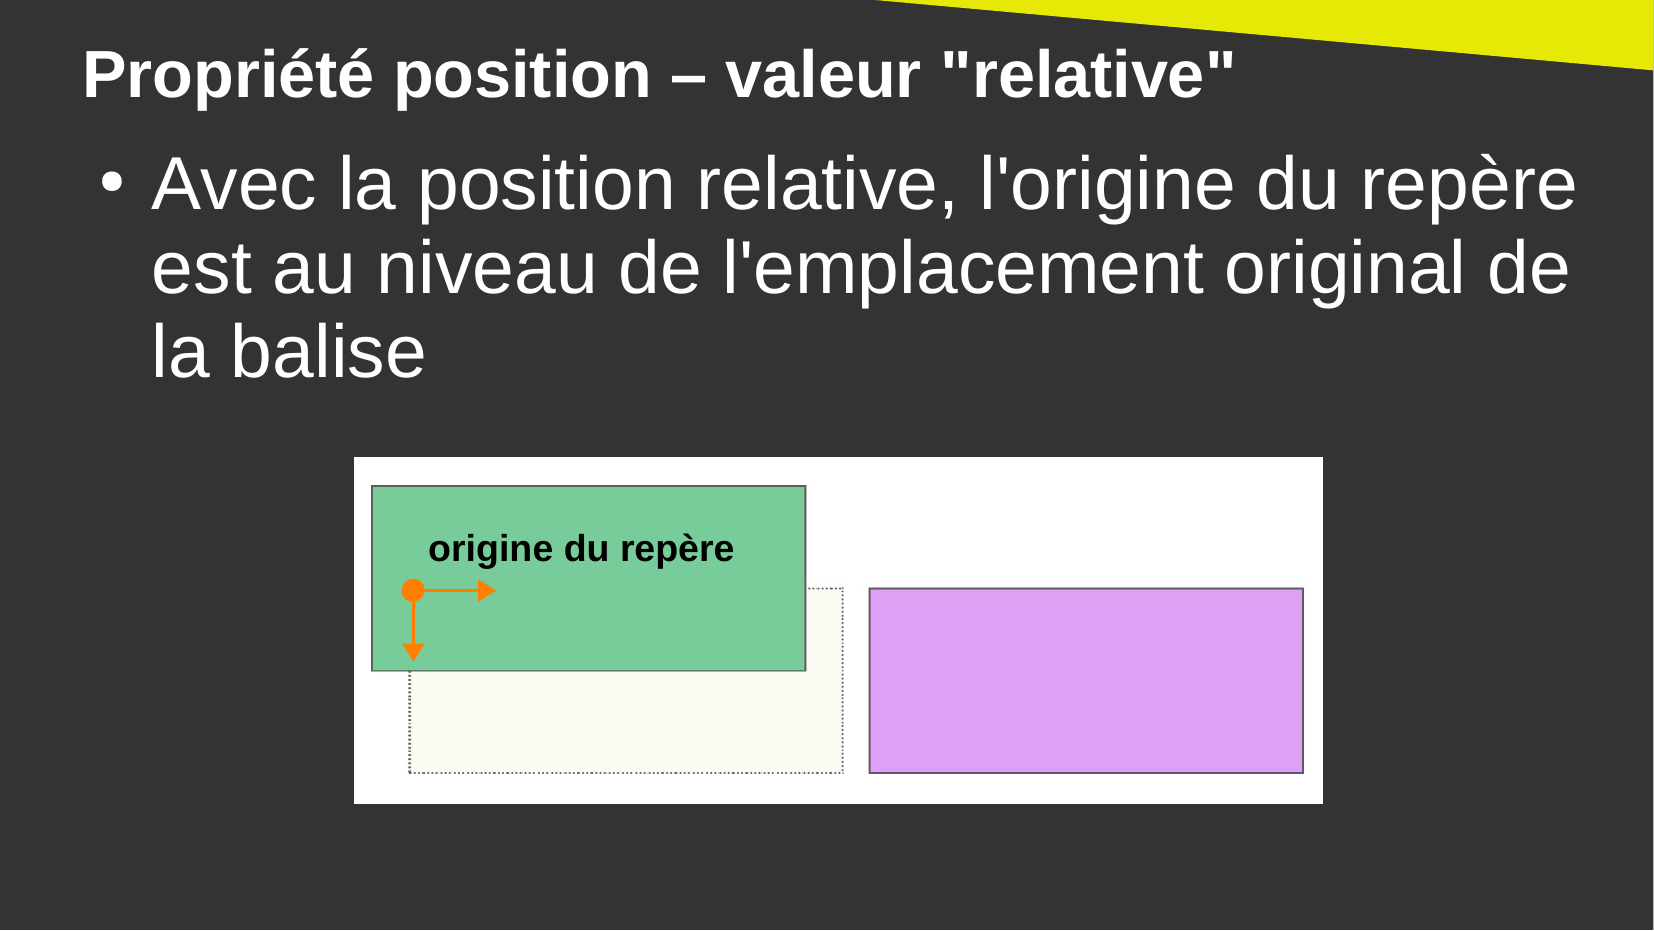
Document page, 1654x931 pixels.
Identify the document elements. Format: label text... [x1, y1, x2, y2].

list Avec la position relative, l'origine du repère est au niveau de l'emplacement original de la balise [80, 141, 1620, 426]
text_box [875, 0, 1654, 71]
text_box origine du repère [413, 519, 756, 577]
picture [354, 457, 1323, 804]
title Propriété position – valeur "relative" [82, 37, 1571, 114]
